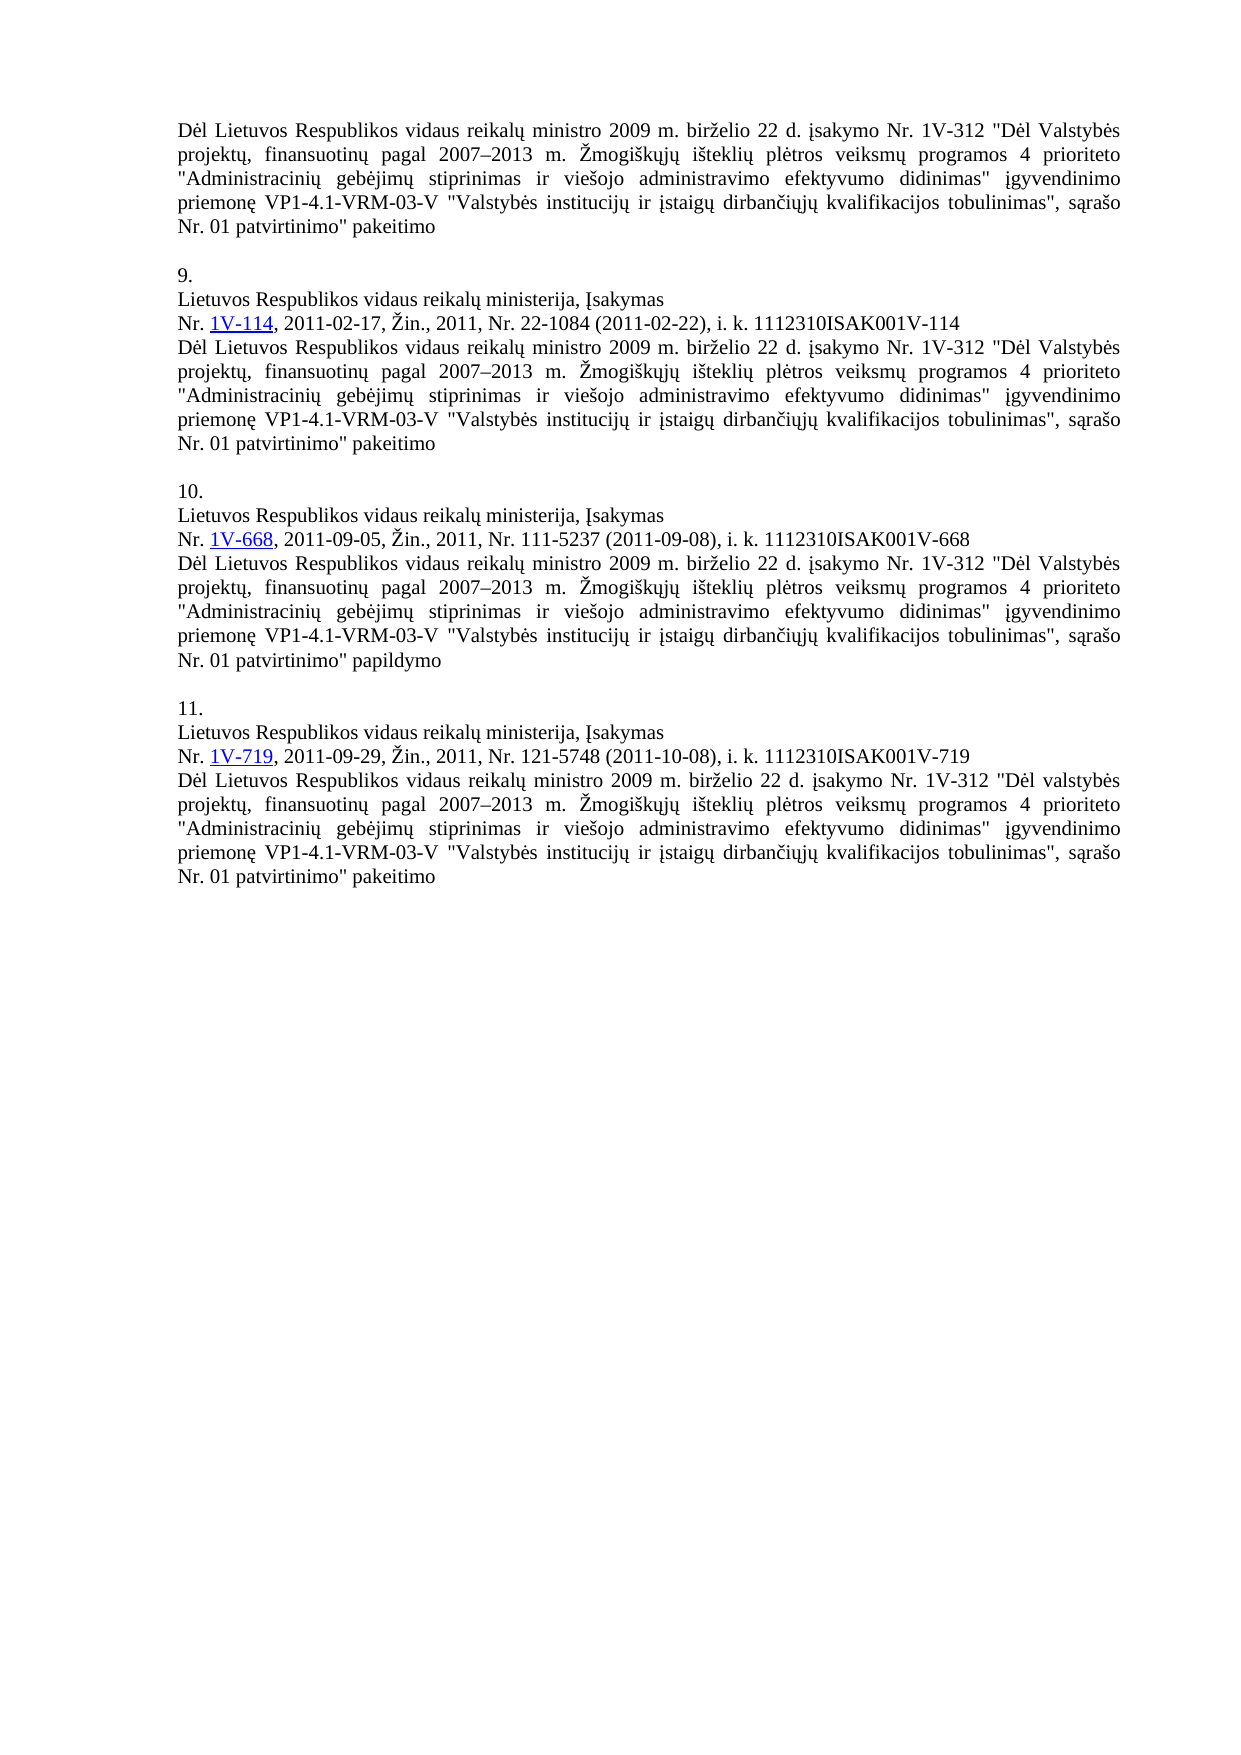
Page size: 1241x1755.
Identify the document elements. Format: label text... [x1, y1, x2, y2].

text Nr. 1V-668, 2011-09-05, Žin., 2011, Nr. 111-5237 (2011-09-08), i. k. 1112310ISAK001V-668 [177, 527, 1122, 551]
text Lietuvos Respublikos vidaus reikalų ministerija, Įsakymas [177, 503, 1122, 527]
text 9. [177, 262, 1122, 287]
text Lietuvos Respublikos vidaus reikalų ministerija, Įsakymas [177, 287, 1122, 311]
text Dėl Lietuvos Respublikos vidaus reikalų ministro 2009 m. birželio 22 d. įsakymo Nr. 1V-312 "Dėl Valstybės projektų, finansuotinų pagal 2007–2013 m. Žmogiškųjų išteklių plėtros veiksmų programos 4 prioriteto "Administracinių gebėjimų stiprinimas ir viešojo administravimo efektyvumo didinimas" įgyvendinimo priemonę VP1-4.1-VRM-03-V "Valstybės institucijų ir įstaigų dirbančiųjų kvalifikacijos tobulinimas", sąrašo Nr. 01 patvirtinimo" pakeitimo [177, 335, 1122, 455]
text Dėl Lietuvos Respublikos vidaus reikalų ministro 2009 m. birželio 22 d. įsakymo Nr. 1V-312 "Dėl valstybės projektų, finansuotinų pagal 2007–2013 m. Žmogiškųjų išteklių plėtros veiksmų programos 4 prioriteto "Administracinių gebėjimų stiprinimas ir viešojo administravimo efektyvumo didinimas" įgyvendinimo priemonę VP1-4.1-VRM-03-V "Valstybės institucijų ir įstaigų dirbančiųjų kvalifikacijos tobulinimas", sąrašo Nr. 01 patvirtinimo" pakeitimo [177, 768, 1122, 888]
text Lietuvos Respublikos vidaus reikalų ministerija, Įsakymas [177, 720, 1122, 744]
text 11. [177, 696, 1122, 720]
text Nr. 1V-114, 2011-02-17, Žin., 2011, Nr. 22-1084 (2011-02-22), i. k. 1112310ISAK001V-114 [177, 311, 1122, 335]
text 10. [177, 479, 1122, 503]
text Nr. 1V-719, 2011-09-29, Žin., 2011, Nr. 121-5748 (2011-10-08), i. k. 1112310ISAK001V-719 [177, 744, 1122, 768]
text Dėl Lietuvos Respublikos vidaus reikalų ministro 2009 m. birželio 22 d. įsakymo Nr. 1V-312 "Dėl Valstybės projektų, finansuotinų pagal 2007–2013 m. Žmogiškųjų išteklių plėtros veiksmų programos 4 prioriteto "Administracinių gebėjimų stiprinimas ir viešojo administravimo efektyvumo didinimas" įgyvendinimo priemonę VP1-4.1-VRM-03-V "Valstybės institucijų ir įstaigų dirbančiųjų kvalifikacijos tobulinimas", sąrašo Nr. 01 patvirtinimo" pakeitimo [177, 118, 1122, 238]
text Dėl Lietuvos Respublikos vidaus reikalų ministro 2009 m. birželio 22 d. įsakymo Nr. 1V-312 "Dėl Valstybės projektų, finansuotinų pagal 2007–2013 m. Žmogiškųjų išteklių plėtros veiksmų programos 4 prioriteto "Administracinių gebėjimų stiprinimas ir viešojo administravimo efektyvumo didinimas" įgyvendinimo priemonę VP1-4.1-VRM-03-V "Valstybės institucijų ir įstaigų dirbančiųjų kvalifikacijos tobulinimas", sąrašo Nr. 01 patvirtinimo" papildymo [177, 551, 1122, 672]
